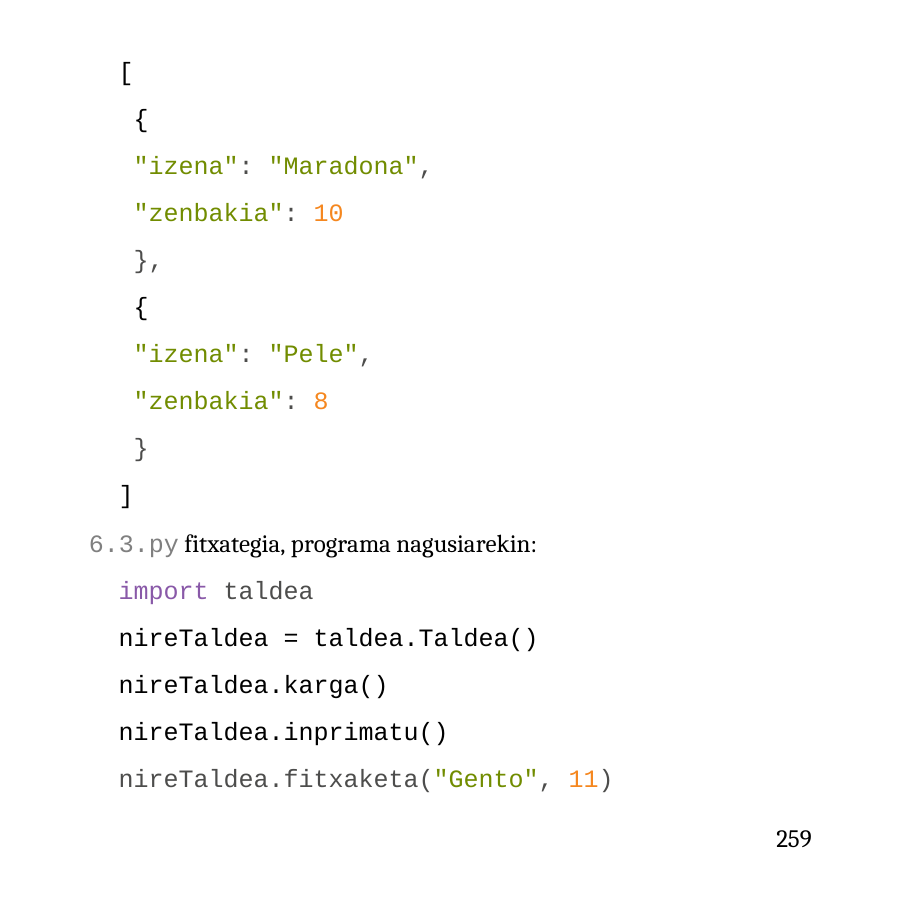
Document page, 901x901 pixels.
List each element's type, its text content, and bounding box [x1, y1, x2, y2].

text nireTaldea.karga() [118, 673, 811, 701]
text "zenbakia": 10 [118, 200, 811, 229]
text }, [118, 247, 811, 276]
text } [118, 436, 811, 464]
text "izena": "Maradona", [118, 153, 811, 182]
text import taldea [118, 579, 811, 607]
text ] [118, 483, 811, 511]
text nireTaldea.inprimatu() [118, 720, 811, 748]
text nireTaldea.fitxaketa("Gento", 11) [118, 767, 811, 795]
text { [118, 106, 811, 134]
text [ [118, 59, 811, 87]
text nireTaldea = taldea.Taldea() [118, 626, 811, 654]
text "zenbakia": 8 [118, 389, 811, 417]
text 6.3.py fitxategia, programa nagusiarekin: [89, 530, 811, 560]
text { [118, 294, 811, 323]
text "izena": "Pele", [118, 342, 811, 370]
